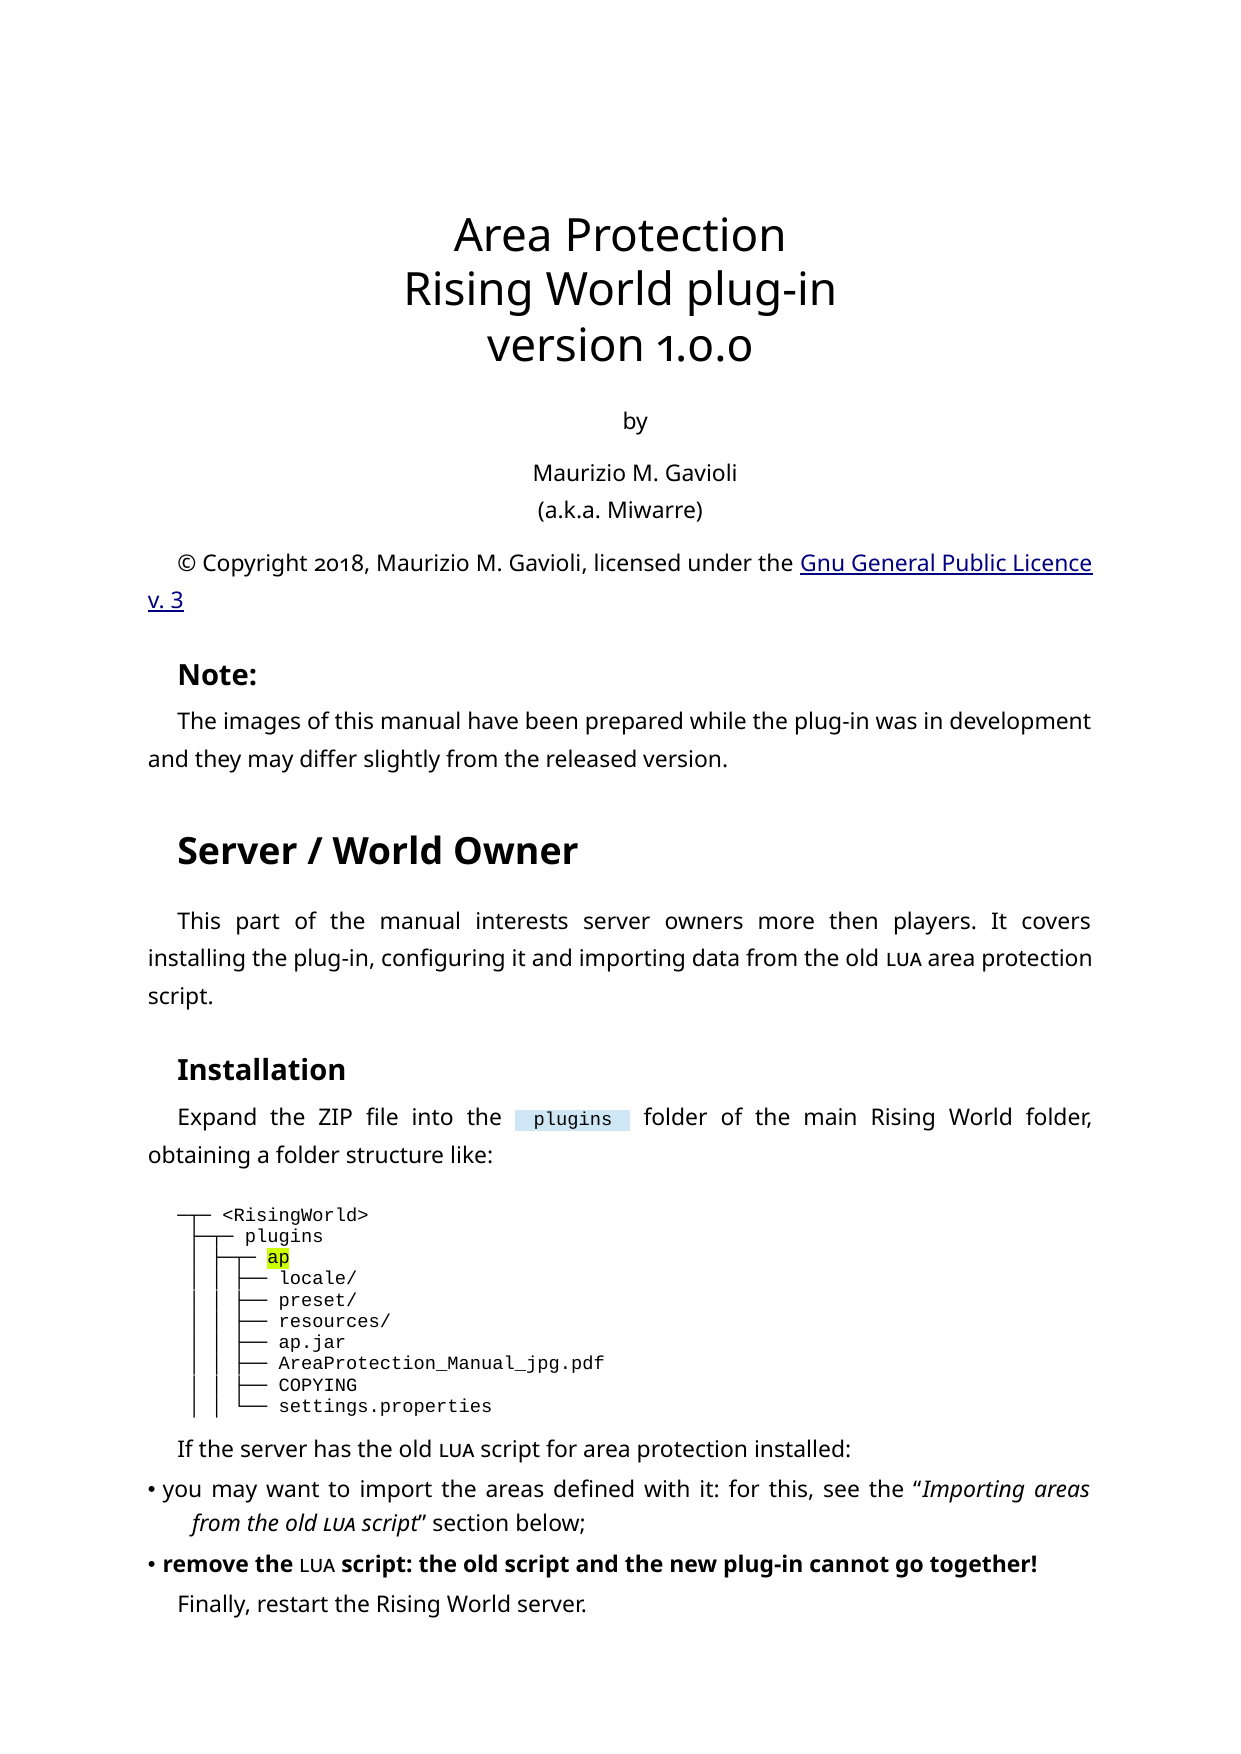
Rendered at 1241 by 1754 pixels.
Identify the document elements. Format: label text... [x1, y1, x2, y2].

subtitle Installation [148, 1049, 1093, 1089]
text Finally, restart the Rising World server. [148, 1588, 1093, 1619]
subtitle Server / World Owner [148, 824, 1093, 875]
list you may want to import the areas defined with it: for this, see the “Importing areas from the old lua script” section below; [148, 1473, 1093, 1539]
subtitle Note: [148, 654, 1093, 693]
subtitle Area Protection Rising World plug-in version 1.0.0 [148, 207, 1093, 375]
text by [148, 405, 1093, 436]
text If the server has the old lua script for area protection installed: [148, 1433, 1093, 1464]
text This part of the manual interests server owners more then players. It covers installing the plug-in, configuring it and importing data from the old lua area protection script. [148, 905, 1093, 1011]
text ─┬─ <RisingWorld> ├─┬─ plugins │ ├─┬─ ap │ │ ├── locale/ │ │ ├── preset/ │ │ ├── resources/ │ │ ├── ap.jar │ │ ├── AreaProtection_Manual_jpg.pdf │ │ ├── COPYING │ │ └── settings.properties [177, 1205, 1093, 1418]
list remove the lua script: the old script and the new plug-in cannot go together! [148, 1548, 1093, 1579]
text Expand the ZIP file into the plugins folder of the main Rising World folder, obtaining a folder structure like: [148, 1101, 1093, 1170]
text © Copyright 2018, Maurizio M. Gavioli, licensed under the Gnu General Public Licence v. 3 [148, 546, 1093, 615]
text Maurizio M. Gavioli (a.k.a. Miwarre) [148, 457, 1093, 526]
text The images of this manual have been prepared while the plug-in was in development and they may differ slightly from the released version. [148, 705, 1093, 774]
